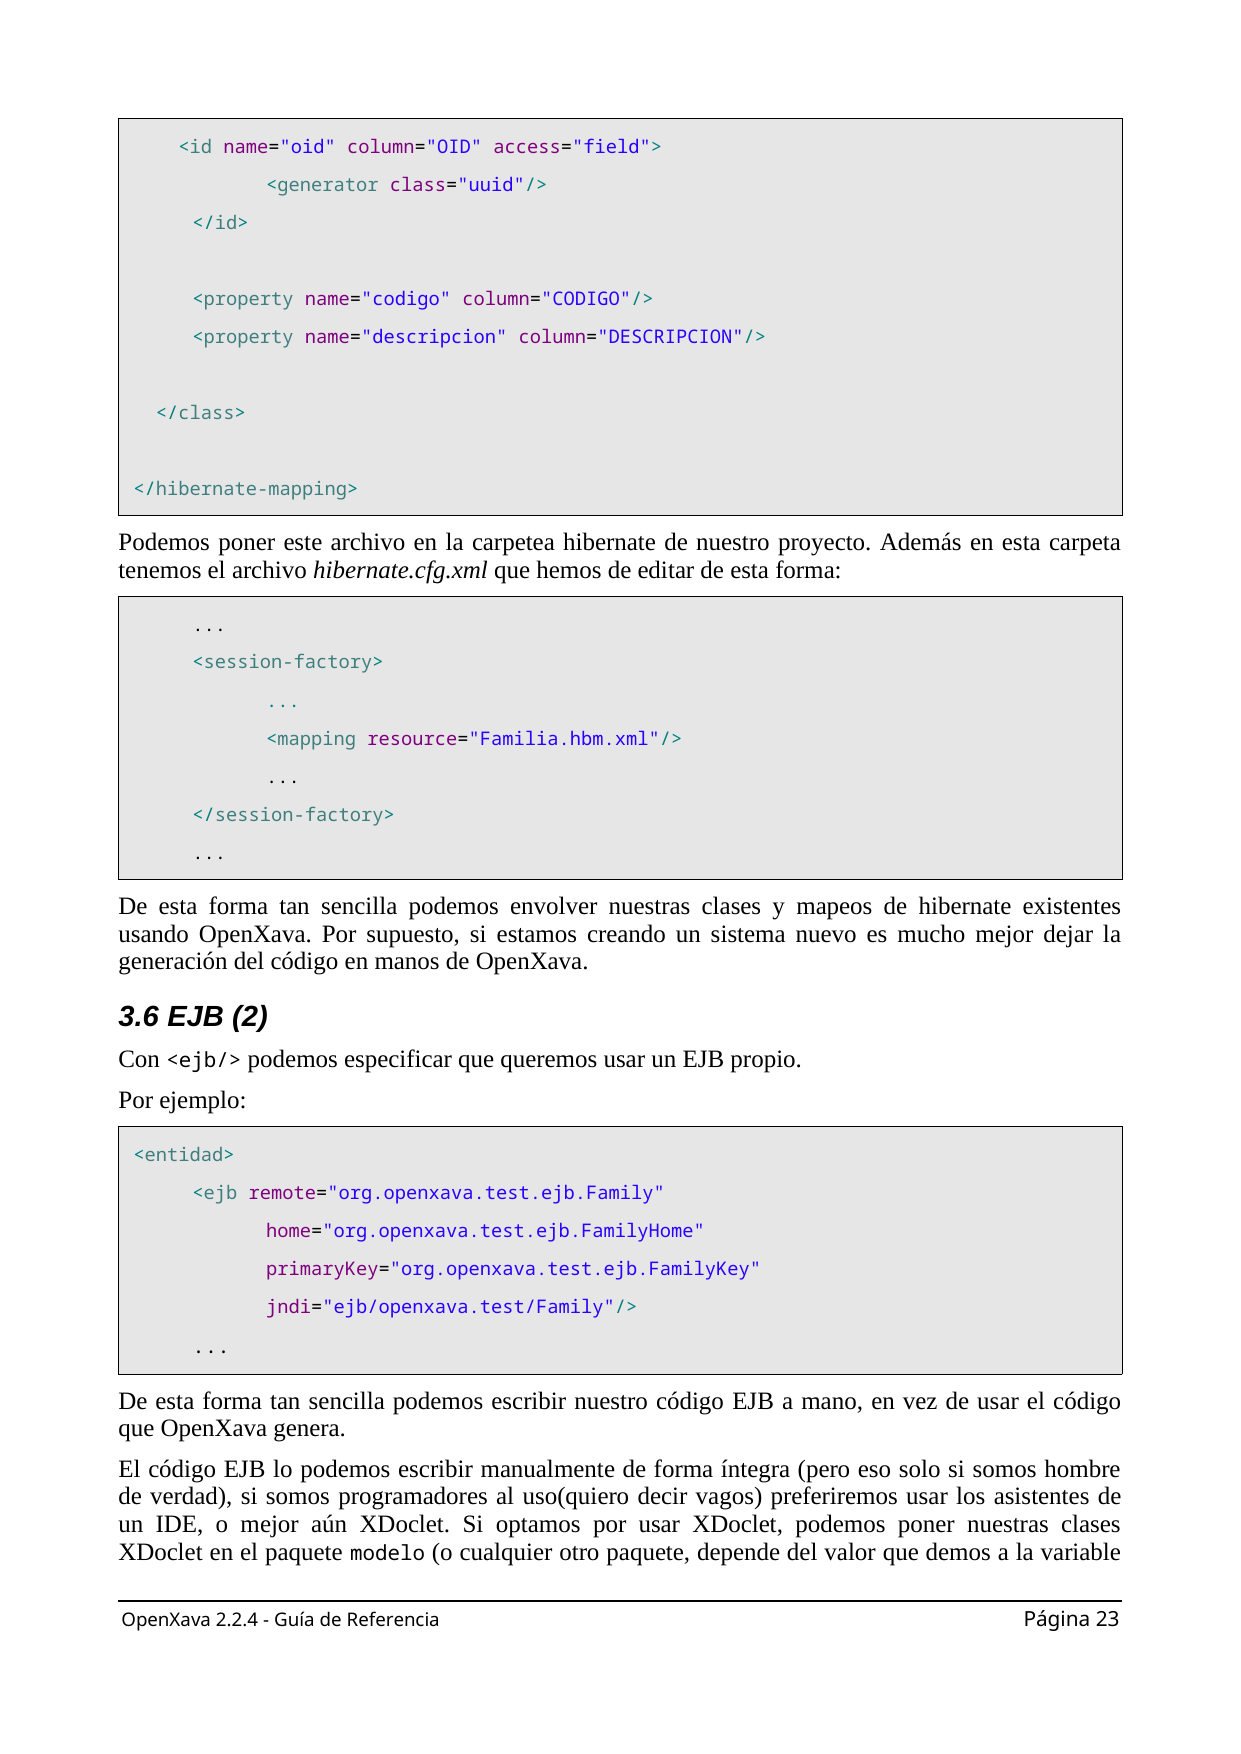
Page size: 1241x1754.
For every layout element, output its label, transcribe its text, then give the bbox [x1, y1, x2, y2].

text <session-factory> [119, 634, 1122, 672]
text <mapping resource="Familia.hbm.xml"/> [119, 710, 1122, 748]
text ... [119, 1316, 1122, 1374]
text De esta forma tan sencilla podemos envolver nuestras clases y mapeos de hibernate existentes usando OpenXava. Por supuesto, si estamos creando un sistema nuevo es mucho mejor dejar la generación del código en manos de OpenXava. [118, 892, 1122, 975]
text home="org.openxava.test.ejb.FamilyHome" [119, 1202, 1122, 1240]
text <property name="descripcion" column="DESCRIPCION"/> [119, 308, 1122, 346]
text De esta forma tan sencilla podemos escribir nuestro código EJB a mano, en vez de usar el código que OpenXava genera. [118, 1387, 1122, 1442]
text </id> [119, 194, 1122, 232]
text </hibernate-mapping> [119, 460, 1122, 515]
text </session-factory> [119, 786, 1122, 824]
text ... [119, 748, 1122, 786]
text ... [119, 672, 1122, 710]
text <id name="oid" column="OID" access="field"> [119, 119, 1122, 156]
text <generator class="uuid"/> [119, 156, 1122, 194]
text ... [119, 824, 1122, 879]
text primaryKey="org.openxava.test.ejb.FamilyKey" [119, 1240, 1122, 1278]
text El código EJB lo podemos escribir manualmente de forma íntegra (pero eso solo si somos hombre de verdad), si somos programadores al uso(quiero decir vagos) preferiremos usar los asistentes de un IDE, o mejor aún XDoclet. Si optamos por usar XDoclet, podemos poner nuestras clases XDoclet en el paquete modelo (o cualquier otro paquete, depende del valor que demos a la variable [118, 1455, 1122, 1566]
text <property name="codigo" column="CODIGO"/> [119, 270, 1122, 308]
text Con <ejb/> podemos especificar que queremos usar un EJB propio. [118, 1045, 1122, 1073]
text <ejb remote="org.openxava.test.ejb.Family" [119, 1164, 1122, 1202]
text ... [119, 597, 1122, 634]
text <entidad> [119, 1127, 1122, 1164]
subtitle EJB (2) [118, 1000, 1122, 1033]
text jndi="ejb/openxava.test/Family"/> [119, 1278, 1122, 1316]
text </class> [119, 384, 1122, 422]
text Por ejemplo: [118, 1086, 1122, 1114]
text Podemos poner este archivo en la carpetea hibernate de nuestro proyecto. Además en esta carpeta tenemos el archivo hibernate.cfg.xml que hemos de editar de esta forma: [118, 528, 1122, 583]
